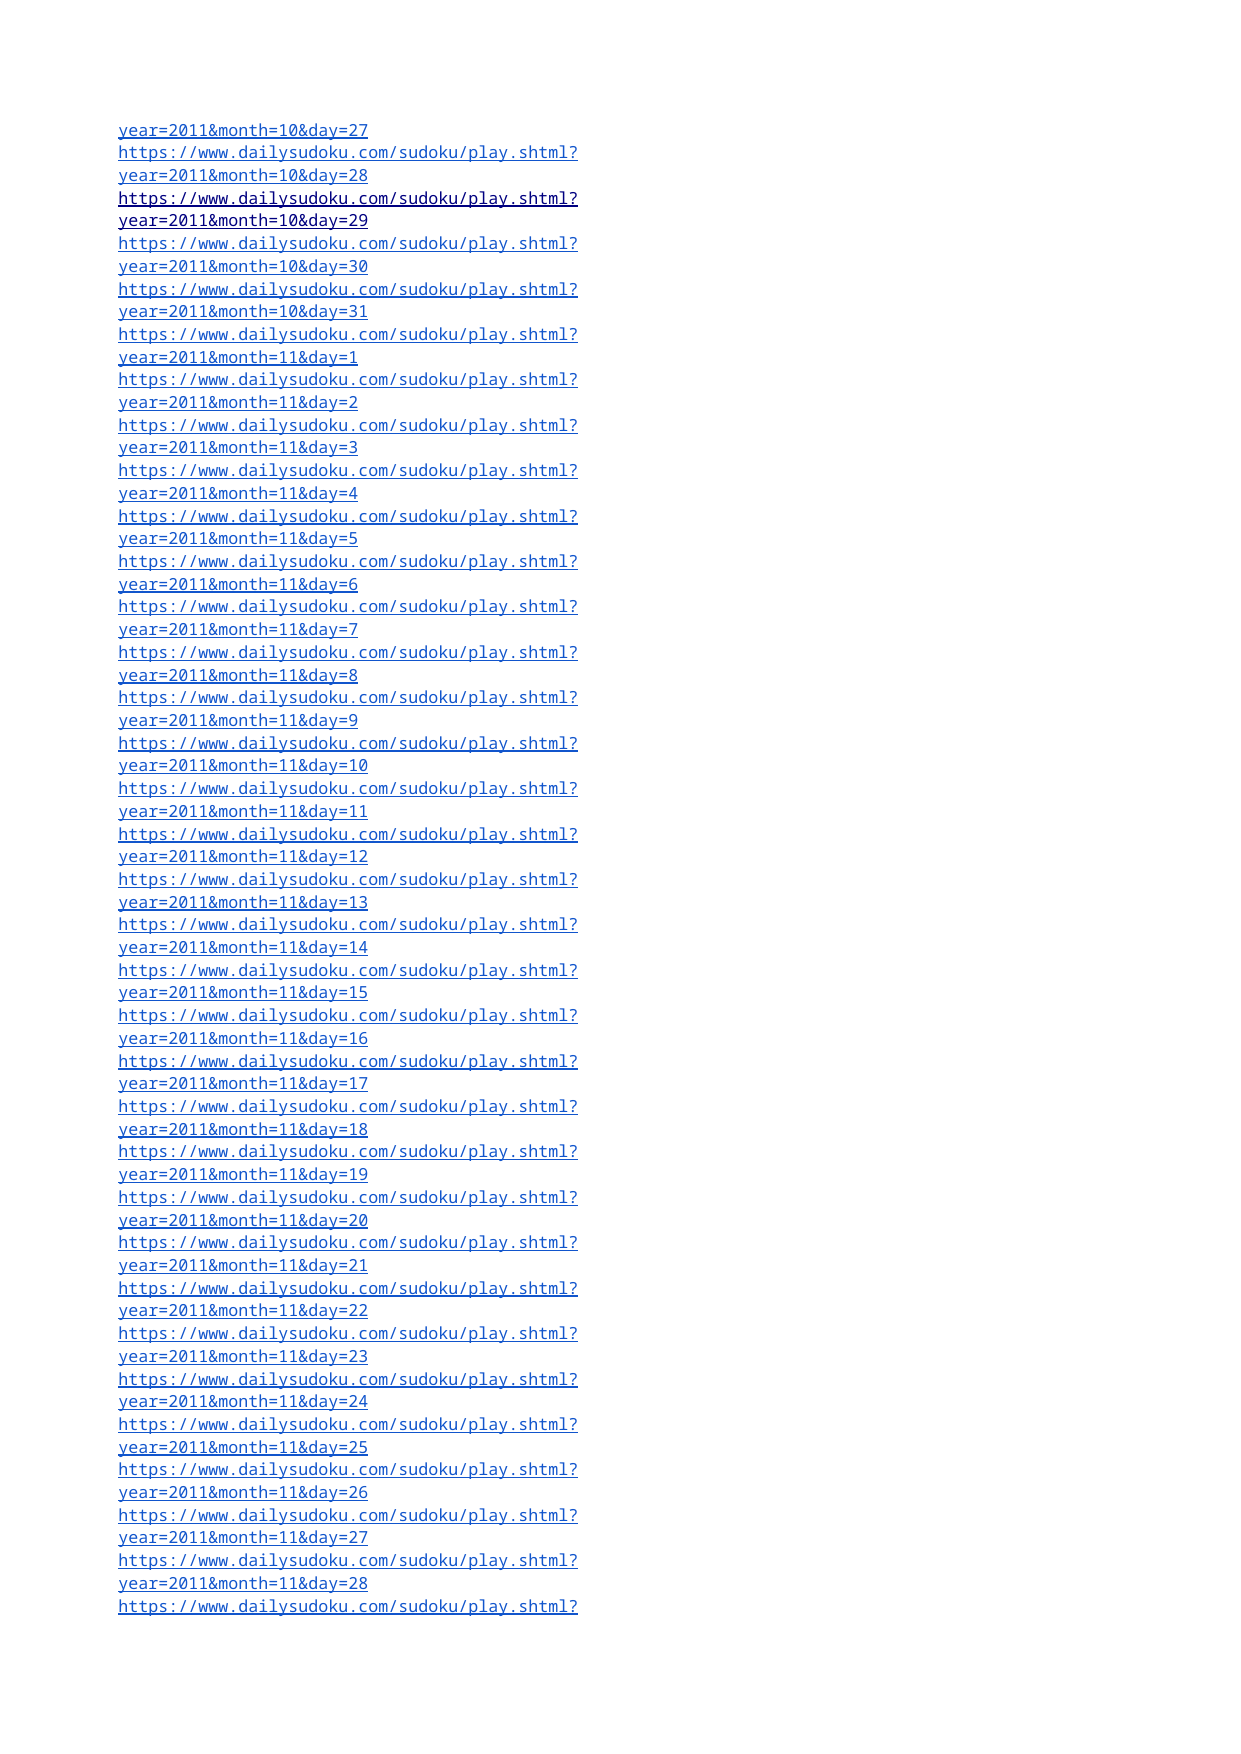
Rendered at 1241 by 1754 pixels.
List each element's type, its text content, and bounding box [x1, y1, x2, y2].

table_cell https://www.dailysudoku.com/sudoku/play.shtml?year=2011&month=11&day=28 [118, 1549, 812, 1594]
table_cell https://www.dailysudoku.com/sudoku/play.shtml?year=2011&month=11&day=2 [118, 368, 812, 413]
table_cell https://www.dailysudoku.com/sudoku/play.shtml?year=2011&month=11&day=27 [118, 1503, 812, 1549]
table_cell https://www.dailysudoku.com/sudoku/play.shtml?year=2011&month=11&day=15 [118, 958, 812, 1004]
table_cell https://www.dailysudoku.com/sudoku/play.shtml?year=2011&month=11&day=11 [118, 777, 812, 822]
table_cell https://www.dailysudoku.com/sudoku/play.shtml?year=2011&month=11&day=3 [118, 413, 812, 459]
table_cell https://www.dailysudoku.com/sudoku/play.shtml?year=2011&month=10&day=30 [118, 232, 812, 277]
table_cell https://www.dailysudoku.com/sudoku/play.shtml?year=2011&month=11&day=14 [118, 913, 812, 958]
table_cell https://www.dailysudoku.com/sudoku/play.shtml?year=2011&month=11&day=23 [118, 1322, 812, 1367]
table_cell https://www.dailysudoku.com/sudoku/play.shtml?year=2011&month=11&day=19 [118, 1140, 812, 1185]
table_cell https://www.dailysudoku.com/sudoku/play.shtml?year=2011&month=11&day=25 [118, 1413, 812, 1458]
table_cell https://www.dailysudoku.com/sudoku/play.shtml?year=2011&month=10&day=31 [118, 277, 812, 322]
table_cell https://www.dailysudoku.com/sudoku/play.shtml?year=2011&month=11&day=12 [118, 822, 812, 867]
table_cell year=2011&month=10&day=27 [118, 118, 812, 141]
table_cell https://www.dailysudoku.com/sudoku/play.shtml?year=2011&month=11&day=17 [118, 1049, 812, 1094]
table_cell https://www.dailysudoku.com/sudoku/play.shtml?year=2011&month=11&day=8 [118, 640, 812, 686]
table_cell https://www.dailysudoku.com/sudoku/play.shtml?year=2011&month=11&day=4 [118, 459, 812, 504]
table_cell https://www.dailysudoku.com/sudoku/play.shtml?year=2011&month=11&day=7 [118, 595, 812, 640]
table_cell https://www.dailysudoku.com/sudoku/play.shtml?year=2011&month=11&day=26 [118, 1458, 812, 1503]
table_cell https://www.dailysudoku.com/sudoku/play.shtml?year=2011&month=11&day=6 [118, 550, 812, 595]
table_cell https://www.dailysudoku.com/sudoku/play.shtml?year=2011&month=11&day=10 [118, 731, 812, 777]
table_cell https://www.dailysudoku.com/sudoku/play.shtml?year=2011&month=10&day=28 [118, 141, 812, 186]
table_cell https://www.dailysudoku.com/sudoku/play.shtml?year=2011&month=11&day=21 [118, 1231, 812, 1276]
table_cell https://www.dailysudoku.com/sudoku/play.shtml?year=2011&month=11&day=16 [118, 1004, 812, 1049]
table_cell https://www.dailysudoku.com/sudoku/play.shtml?year=2011&month=11&day=22 [118, 1276, 812, 1322]
table_cell https://www.dailysudoku.com/sudoku/play.shtml?year=2011&month=10&day=29 [118, 186, 812, 232]
table_cell https://www.dailysudoku.com/sudoku/play.shtml?year=2011&month=11&day=13 [118, 868, 812, 913]
table_cell https://www.dailysudoku.com/sudoku/play.shtml?year=2011&month=11&day=20 [118, 1185, 812, 1231]
table_cell https://www.dailysudoku.com/sudoku/play.shtml? [118, 1594, 812, 1617]
table_cell https://www.dailysudoku.com/sudoku/play.shtml?year=2011&month=11&day=18 [118, 1095, 812, 1140]
table_cell https://www.dailysudoku.com/sudoku/play.shtml?year=2011&month=11&day=24 [118, 1367, 812, 1412]
table_cell https://www.dailysudoku.com/sudoku/play.shtml?year=2011&month=11&day=5 [118, 504, 812, 549]
table_cell https://www.dailysudoku.com/sudoku/play.shtml?year=2011&month=11&day=9 [118, 686, 812, 731]
table_cell https://www.dailysudoku.com/sudoku/play.shtml?year=2011&month=11&day=1 [118, 323, 812, 368]
